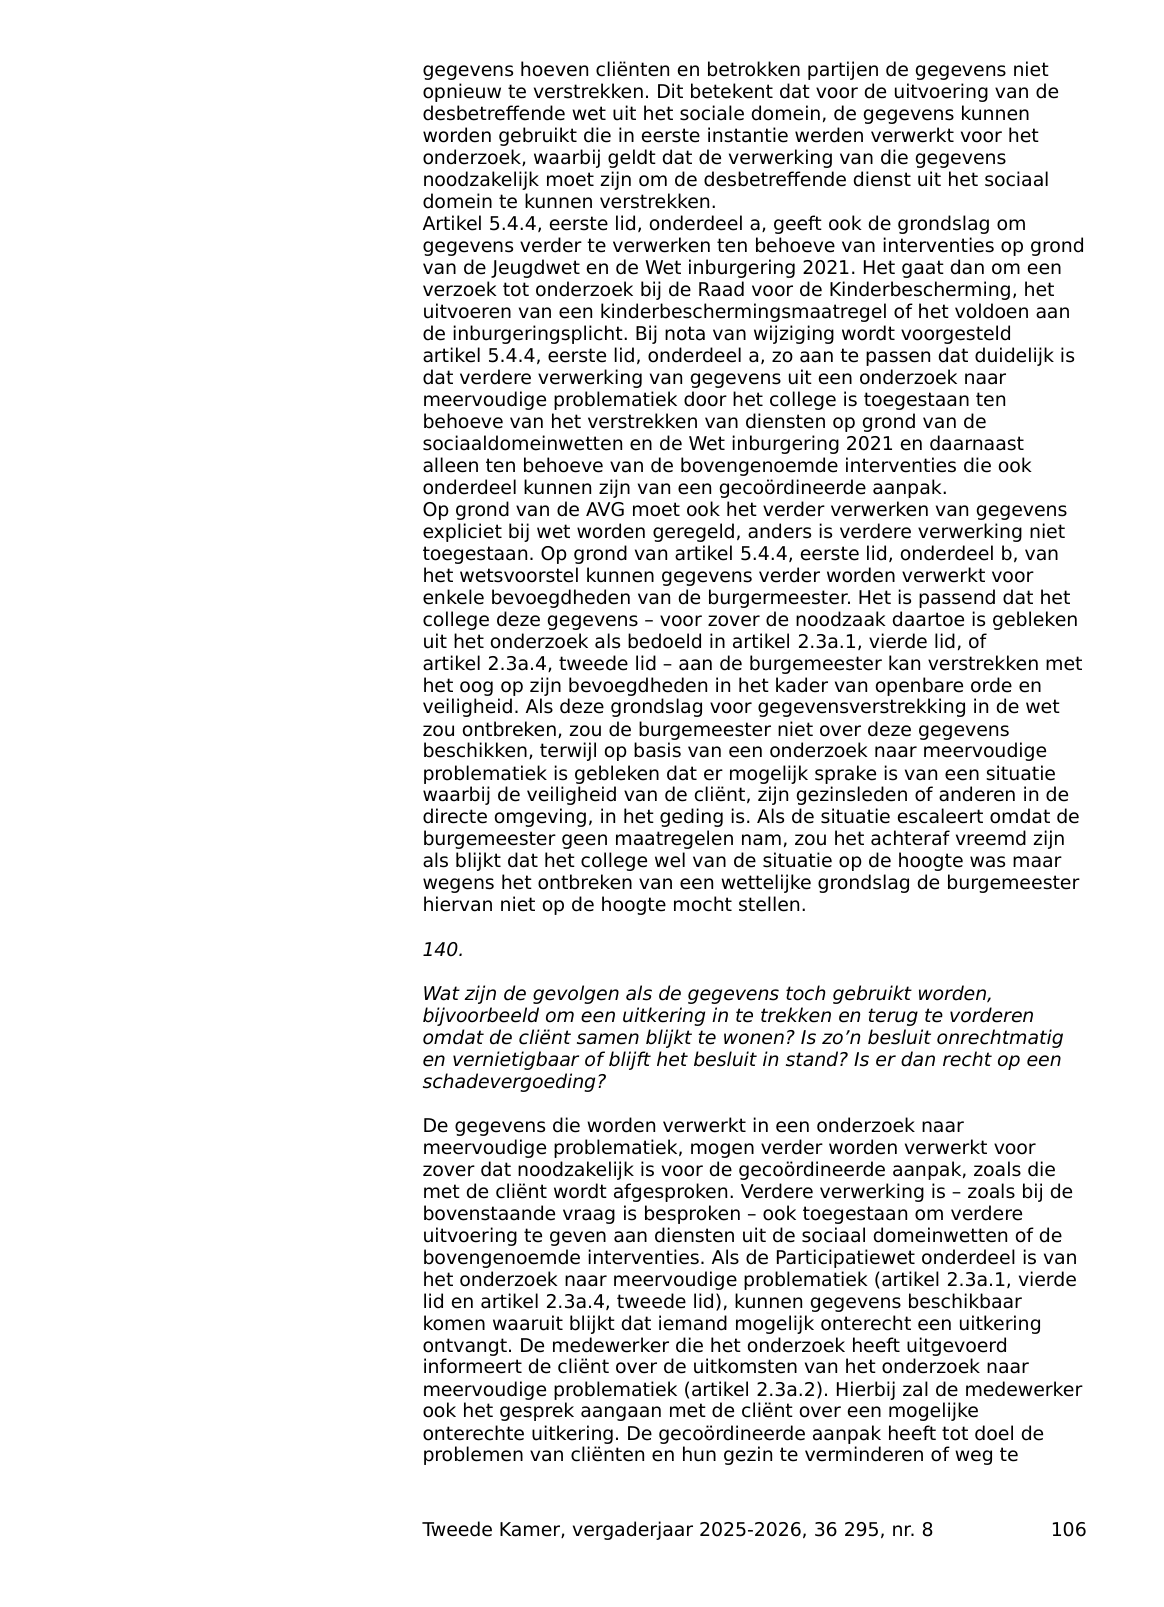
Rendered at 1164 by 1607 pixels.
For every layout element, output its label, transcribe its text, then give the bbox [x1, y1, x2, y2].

text Wat zijn de gevolgen als de gegevens toch gebruikt worden, bijvoorbeeld om een uitkering in te trekken en terug te vorderen omdat de cliënt samen blijkt te wonen? Is zo’n besluit onrechtmatig en vernietigbaar of blijft het besluit in stand? Is er dan recht op een schadevergoeding? [422, 983, 1087, 1092]
text Op grond van de AVG moet ook het verder verwerken van gegevens expliciet bij wet worden geregeld, anders is verdere verwerking niet toegestaan. Op grond van artikel 5.4.4, eerste lid, onderdeel b, van het wetsvoorstel kunnen gegevens verder worden verwerkt voor enkele bevoegdheden van de burgermeester. Het is passend dat het college deze gegevens – voor zover de noodzaak daartoe is gebleken uit het onderzoek als bedoeld in artikel 2.3a.1, vierde lid, of artikel 2.3a.4, tweede lid – aan de burgemeester kan verstrekken met het oog op zijn bevoegdheden in het kader van openbare orde en veiligheid. Als deze grondslag voor gegevensverstrekking in de wet zou ontbreken, zou de burgemeester niet over deze gegevens beschikken, terwijl op basis van een onderzoek naar meervoudige problematiek is gebleken dat er mogelijk sprake is van een situatie waarbij de veiligheid van de cliënt, zijn gezinsleden of anderen in de directe omgeving, in het geding is. Als de situatie escaleert omdat de burgemeester geen maatregelen nam, zou het achteraf vreemd zijn als blijkt dat het college wel van de situatie op de hoogte was maar wegens het ontbreken van een wettelijke grondslag de burgemeester hiervan niet op de hoogte mocht stellen. [422, 499, 1087, 916]
subtitle 140. [422, 938, 1087, 960]
text gegevens hoeven cliënten en betrokken partijen de gegevens niet opnieuw te verstrekken. Dit betekent dat voor de uitvoering van de desbetreffende wet uit het sociale domein, de gegevens kunnen worden gebruikt die in eerste instantie werden verwerkt voor het onderzoek, waarbij geldt dat de verwerking van die gegevens noodzakelijk moet zijn om de desbetreffende dienst uit het sociaal domein te kunnen verstrekken. [422, 59, 1087, 213]
text Artikel 5.4.4, eerste lid, onderdeel a, geeft ook de grondslag om gegevens verder te verwerken ten behoeve van interventies op grond van de Jeugdwet en de Wet inburgering 2021. Het gaat dan om een verzoek tot onderzoek bij de Raad voor de Kinderbescherming, het uitvoeren van een kinderbeschermingsmaatregel of het voldoen aan de inburgeringsplicht. Bij nota van wijziging wordt voorgesteld artikel 5.4.4, eerste lid, onderdeel a, zo aan te passen dat duidelijk is dat verdere verwerking van gegevens uit een onderzoek naar meervoudige problematiek door het college is toegestaan ten behoeve van het verstrekken van diensten op grond van de sociaaldomeinwetten en de Wet inburgering 2021 en daarnaast alleen ten behoeve van de bovengenoemde interventies die ook onderdeel kunnen zijn van een gecoördineerde aanpak. [422, 213, 1087, 499]
text De gegevens die worden verwerkt in een onderzoek naar meervoudige problematiek, mogen verder worden verwerkt voor zover dat noodzakelijk is voor de gecoördineerde aanpak, zoals die met de cliënt wordt afgesproken. Verdere verwerking is – zoals bij de bovenstaande vraag is besproken – ook toegestaan om verdere uitvoering te geven aan diensten uit de sociaal domeinwetten of de bovengenoemde interventies. Als de Participatiewet onderdeel is van het onderzoek naar meervoudige problematiek (artikel 2.3a.1, vierde lid en artikel 2.3a.4, tweede lid), kunnen gegevens beschikbaar komen waaruit blijkt dat iemand mogelijk onterecht een uitkering ontvangt. De medewerker die het onderzoek heeft uitgevoerd informeert de cliënt over de uitkomsten van het onderzoek naar meervoudige problematiek (artikel 2.3a.2). Hierbij zal de medewerker ook het gesprek aangaan met de cliënt over een mogelijke onterechte uitkering. De gecoördineerde aanpak heeft tot doel de problemen van cliënten en hun gezin te verminderen of weg te [422, 1115, 1087, 1466]
